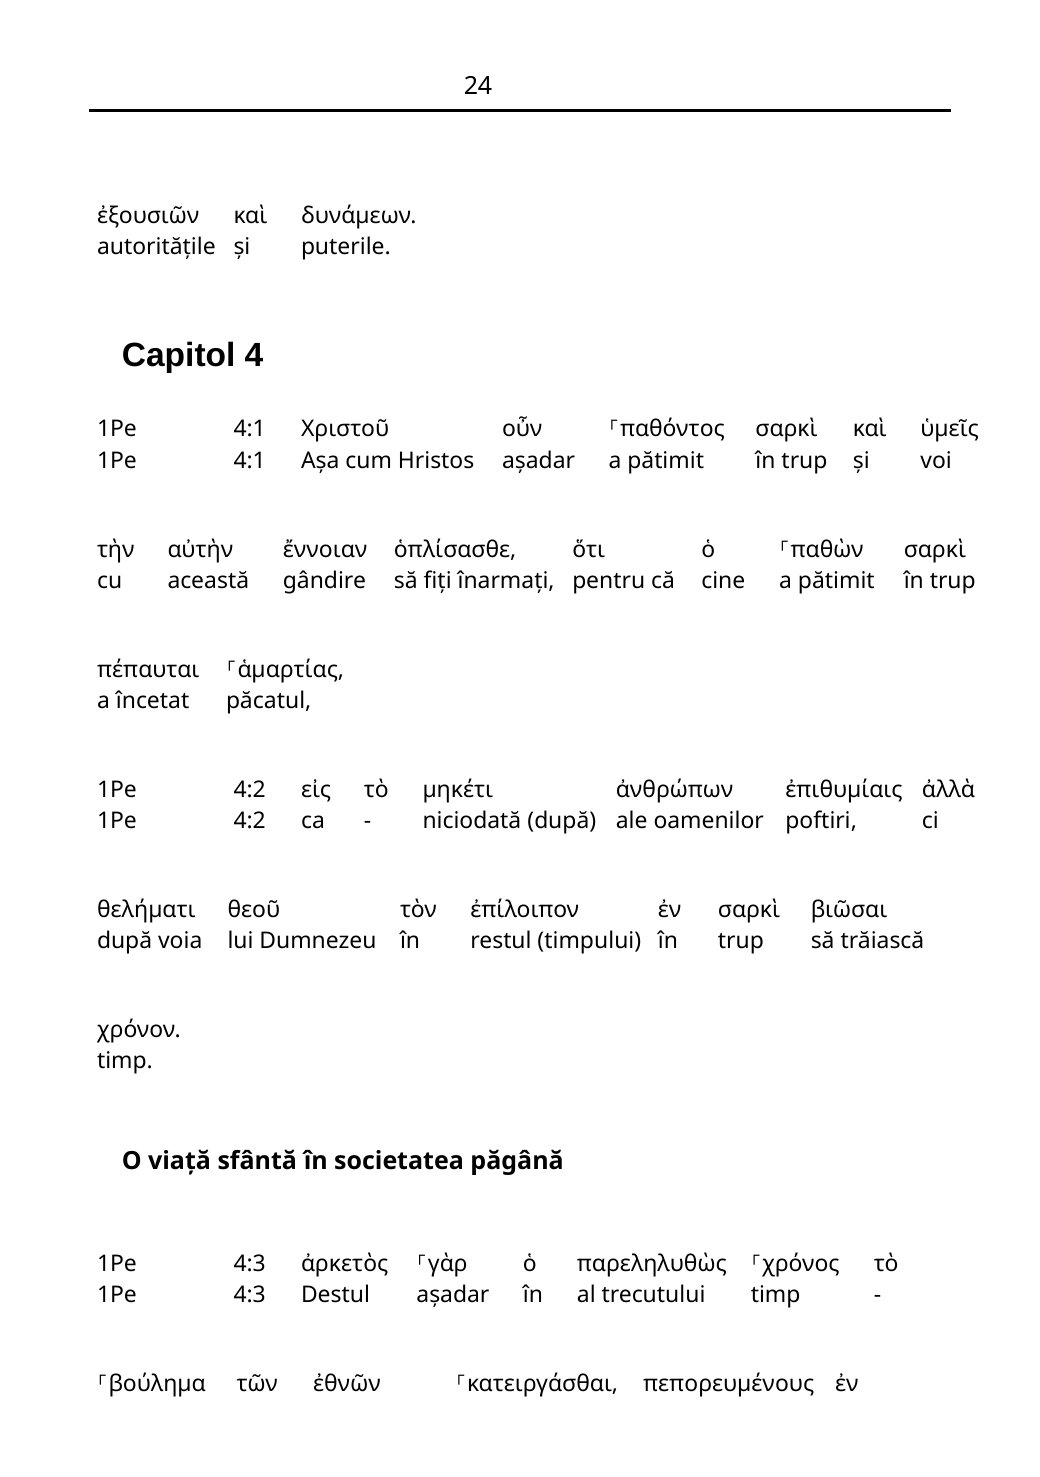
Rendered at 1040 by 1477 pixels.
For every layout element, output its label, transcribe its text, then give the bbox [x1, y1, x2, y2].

table_cell Așa cum Hristos [297, 444, 498, 475]
table_header [654, 862, 713, 893]
table_cell ⸀γὰρ [412, 1247, 518, 1278]
table_cell în [654, 924, 713, 955]
subtitle Capitol 4 [92, 335, 948, 373]
table_header [360, 741, 418, 773]
table_cell 1Pe [93, 773, 229, 804]
table_header [781, 741, 917, 773]
table_cell ἀνθρώπων [611, 773, 781, 804]
table_cell - [869, 1278, 928, 1309]
table_cell gândire [279, 564, 389, 595]
table_cell τῶν [232, 1367, 309, 1398]
table_header [93, 982, 205, 1013]
table_cell ale oamenilor [611, 804, 781, 835]
table_cell după voia [93, 924, 223, 955]
table_cell ὅτι [568, 533, 697, 564]
table_cell ca [297, 804, 359, 835]
table_header [697, 501, 775, 532]
table_header [714, 862, 806, 893]
table_cell în [396, 924, 466, 955]
table_cell ἐξουσιῶν [93, 199, 229, 230]
table_cell ⸀ἁμαρτίας, [222, 653, 369, 684]
table_header [93, 621, 222, 653]
table_header [918, 741, 1003, 773]
table_cell și [849, 444, 916, 475]
table_cell μηκέτι [418, 773, 611, 804]
table_cell 4:2 [229, 773, 297, 804]
table_cell pentru că [568, 564, 697, 595]
table_cell cu [93, 564, 163, 595]
table_cell cine [697, 564, 775, 595]
table_cell puterile. [297, 230, 439, 261]
table_header [466, 862, 653, 893]
table_cell 1Pe [93, 1247, 229, 1278]
table_header 1Pe [93, 413, 229, 444]
table_header [568, 501, 697, 532]
table_cell în [519, 1278, 572, 1309]
table_cell καὶ [229, 199, 297, 230]
table_cell a încetat [93, 684, 222, 715]
table_cell Destul [297, 1278, 412, 1309]
table_cell παρεληλυθὼς [573, 1247, 746, 1278]
table_cell al trecutului [573, 1278, 746, 1309]
table_header οὖν [498, 413, 604, 444]
table_header σαρκὶ [751, 413, 848, 444]
table_cell - [360, 804, 418, 835]
table_cell τὸν [396, 893, 466, 924]
table_cell 1Pe [93, 1278, 229, 1309]
table_cell ἀρκετὸς [297, 1247, 412, 1278]
table_header ὑμεῖς [916, 413, 1003, 444]
table_cell βιῶσαι [806, 893, 952, 924]
table_cell voi [916, 444, 1003, 475]
table_cell ἐπίλοιπον [466, 893, 653, 924]
table_header [418, 741, 611, 773]
table_cell așadar [412, 1278, 518, 1309]
table_cell și [229, 230, 297, 261]
table_header [869, 1216, 928, 1247]
table_header [93, 501, 163, 532]
table_cell αὐτὴν [163, 533, 278, 564]
table_cell niciodată (după) [418, 804, 611, 835]
table_cell această [163, 564, 278, 595]
table_header [93, 1336, 232, 1367]
table_header [390, 501, 568, 532]
table_cell ci [918, 804, 1003, 835]
table_header [93, 168, 229, 199]
table_cell timp [746, 1278, 869, 1309]
table_cell să trăiască [806, 924, 952, 955]
table_cell θελήματι [93, 893, 223, 924]
table_cell ὁ [519, 1247, 572, 1278]
table_header [297, 168, 439, 199]
table_cell δυνάμεων. [297, 199, 439, 230]
table_cell εἰς [297, 773, 359, 804]
table_header [412, 1216, 518, 1247]
table_header [232, 1336, 309, 1367]
table_header [611, 741, 781, 773]
table_header [451, 1336, 639, 1367]
table_cell în trup [899, 564, 997, 595]
table_header [309, 1336, 451, 1367]
table_header Χριστοῦ [297, 413, 498, 444]
table_cell ⸀παθὼν [775, 533, 899, 564]
table_cell păcatul, [222, 684, 369, 715]
table_header καὶ [849, 413, 916, 444]
table_cell autoritățile [93, 230, 229, 261]
table_cell 1Pe [93, 804, 229, 835]
table_header [573, 1216, 746, 1247]
table_header ⸀παθόντος [604, 413, 751, 444]
table_header [279, 501, 389, 532]
table_header [223, 862, 396, 893]
table_cell ὁπλίσασθε, [390, 533, 568, 564]
table_header [229, 1216, 297, 1247]
table_header [93, 1216, 229, 1247]
table_header [831, 1336, 891, 1367]
table_cell să fiți înarmați, [390, 564, 568, 595]
table_cell 4:1 [229, 444, 297, 475]
table_cell πεπορευμένους [639, 1367, 831, 1398]
table_cell ἔννοιαν [279, 533, 389, 564]
table_header [229, 168, 297, 199]
table_cell restul (timpului) [466, 924, 653, 955]
table_cell 4:3 [229, 1278, 297, 1309]
table_header [519, 1216, 572, 1247]
table_cell poftiri, [781, 804, 917, 835]
table_header [899, 501, 997, 532]
table_cell ἐθνῶν [309, 1367, 451, 1398]
table_cell χρόνον. [93, 1013, 205, 1044]
table_cell σαρκὶ [714, 893, 806, 924]
table_header [93, 862, 223, 893]
table_header [746, 1216, 869, 1247]
table_cell 4:3 [229, 1247, 297, 1278]
table_cell ἀλλὰ [918, 773, 1003, 804]
table_cell σαρκὶ [899, 533, 997, 564]
table_header [639, 1336, 831, 1367]
table_cell ⸀βούλημα [93, 1367, 232, 1398]
table_cell ἐν [831, 1367, 891, 1398]
table_cell 4:2 [229, 804, 297, 835]
table_header 4:1 [229, 413, 297, 444]
table_cell τὴν [93, 533, 163, 564]
table_header [297, 741, 359, 773]
table_cell timp. [93, 1044, 205, 1075]
table_cell lui Dumnezeu [223, 924, 396, 955]
table_cell ἐπιθυμίαις [781, 773, 917, 804]
table_cell τὸ [869, 1247, 928, 1278]
table_cell 1Pe [93, 444, 229, 475]
table_header [806, 862, 952, 893]
table_header [229, 741, 297, 773]
table_header [396, 862, 466, 893]
table_header [297, 1216, 412, 1247]
subtitle O viață sfântă în societatea păgână [92, 1143, 948, 1177]
table_cell a pătimit [775, 564, 899, 595]
table_header [222, 621, 369, 653]
table_cell așadar [498, 444, 604, 475]
table_cell ⸀χρόνος [746, 1247, 869, 1278]
table_cell θεοῦ [223, 893, 396, 924]
table_cell în trup [751, 444, 848, 475]
table_header [163, 501, 278, 532]
table_header [93, 741, 229, 773]
table_cell ὁ [697, 533, 775, 564]
table_header [775, 501, 899, 532]
table_cell ⸀κατειργάσθαι, [451, 1367, 639, 1398]
table_cell πέπαυται [93, 653, 222, 684]
table_cell a pătimit [604, 444, 751, 475]
table_cell trup [714, 924, 806, 955]
table_cell ἐν [654, 893, 713, 924]
table_cell τὸ [360, 773, 418, 804]
